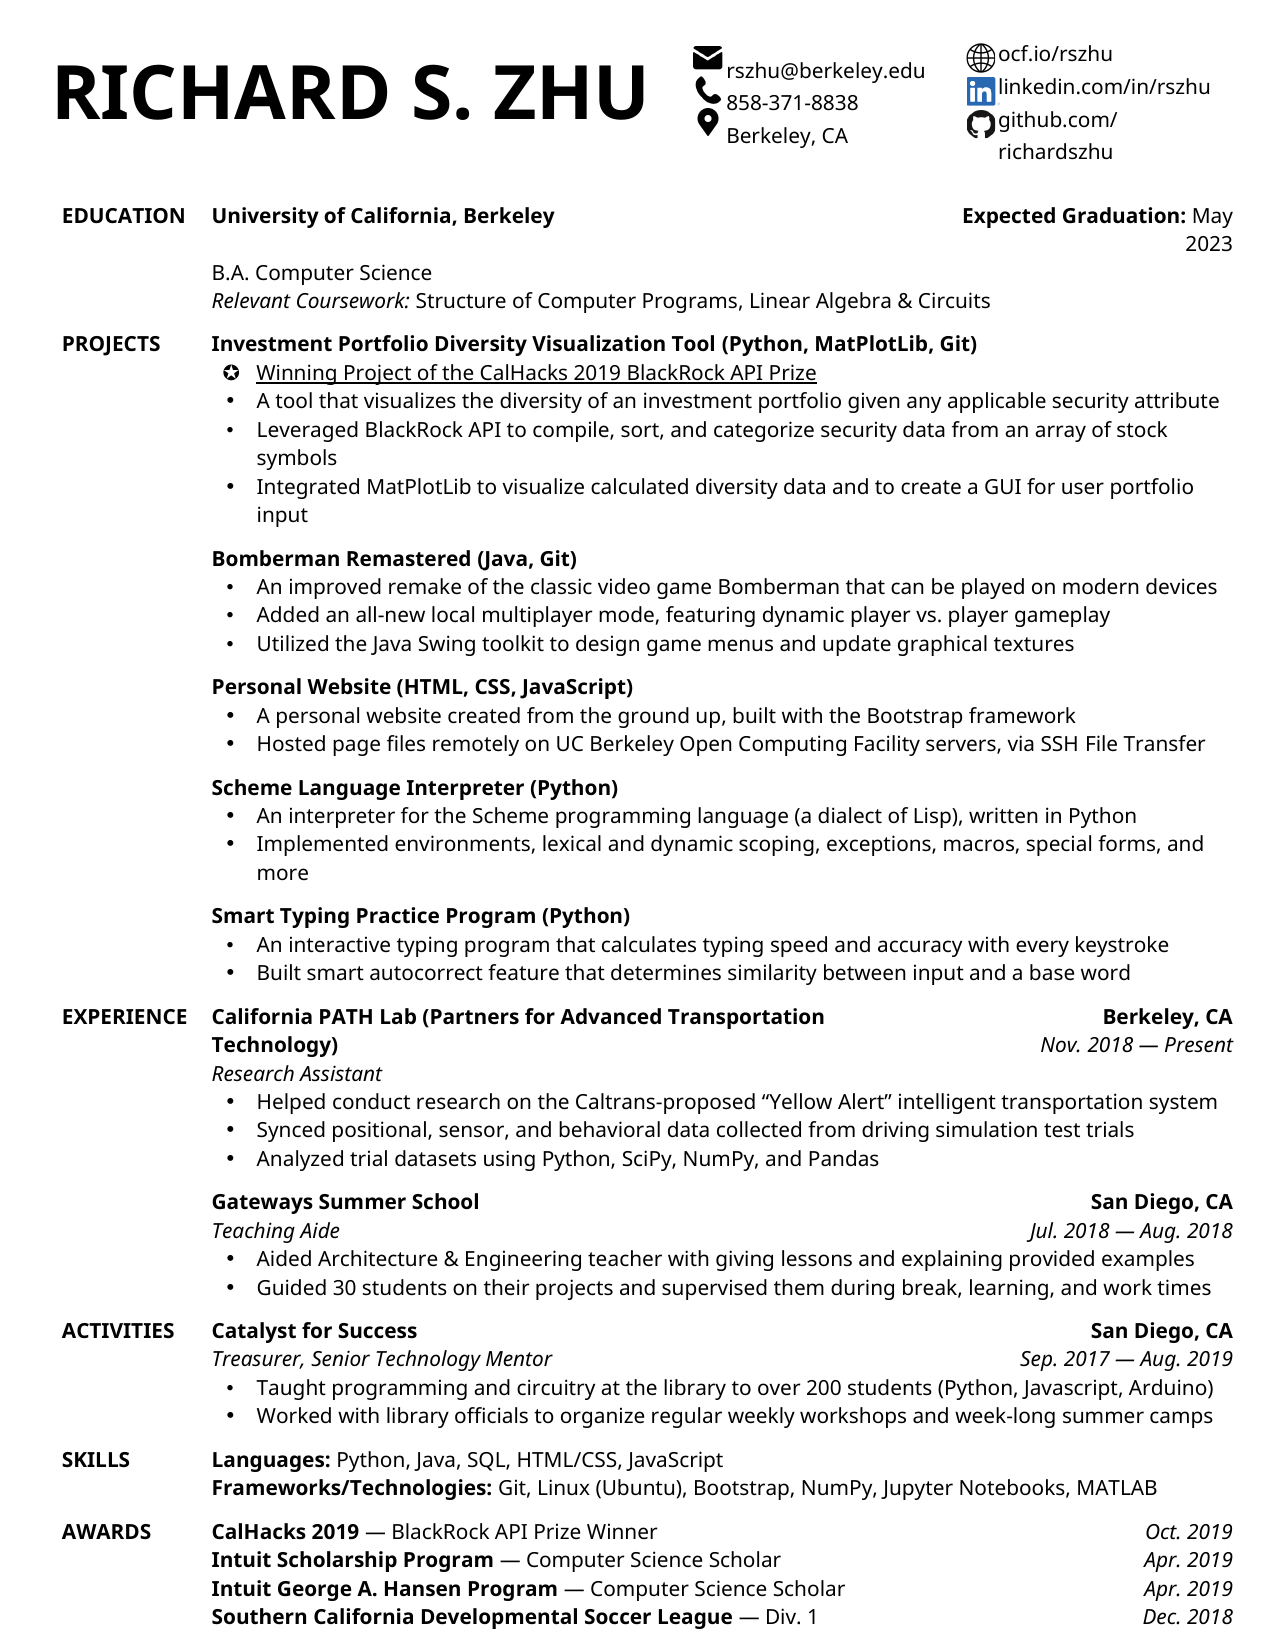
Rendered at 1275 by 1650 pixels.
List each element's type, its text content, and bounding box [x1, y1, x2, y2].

table_header CalHacks 2019 — BlackRock API Prize Winner Intuit Scholarship Program — Computer Science Scholar Intuit George A. Hansen Program — Computer Science Scholar Southern California Developmental Soccer League — Div. 1 [201, 1502, 922, 1631]
table_header Taught programming and circuitry at the library to over 200 students (Python, Javascript, Arduino) Worked with library officials to organize regular weekly workshops and week-long summer camps [201, 1373, 1232, 1430]
table_cell Bomberman Remastered (Java, Git) An improved remake of the classic video game Bomberman that can be played on modern devices Added an all-new local multiplayer mode, featuring dynamic player vs. player gameplay Utilized the Java Swing toolkit to design game menus and update graphical textures [201, 529, 1232, 657]
table_header Catalyst for Success Treasurer, Senior Technology Mentor [201, 1301, 922, 1373]
picture [967, 77, 1001, 106]
table_header University of California, Berkeley [201, 186, 922, 258]
table_header Berkeley, CA Nov. 2018 — Present [923, 987, 1232, 1087]
table_cell [51, 758, 201, 886]
picture [966, 43, 996, 73]
table_cell [51, 886, 201, 987]
table_header San Diego, CA Sep. 2017 — Aug. 2019 [923, 1301, 1232, 1373]
table_header [51, 258, 201, 314]
table_cell [51, 529, 201, 657]
table_header rszhu@berkeley.edu 858-371-8838 Berkeley, CA [726, 36, 942, 169]
table_header [51, 1373, 201, 1430]
table_header Aided Architecture & Engineering teacher with giving lessons and explaining provided examples Guided 30 students on their projects and supervised them during break, learning, and work times [201, 1244, 1232, 1301]
table_header [942, 36, 998, 169]
table_cell Personal Website (HTML, CSS, JavaScript) A personal website created from the ground up, built with the Bootstrap framework Hosted page files remotely on UC Berkeley Open Computing Facility servers, via SSH File Transfer [201, 658, 1232, 758]
picture [694, 76, 722, 104]
table_header Investment Portfolio Diversity Visualization Tool (Python, MatPlotLib, Git) ✪ Winning Project of the CalHacks 2019 BlackRock API Prize A tool that visualizes the diversity of an investment portfolio given any applicable security attribute Leveraged BlackRock API to compile, sort, and categorize security data from an array of stock symbols Integrated MatPlotLib to visualize calculated diversity data and to create a GUI for user portfolio input [201, 315, 1232, 529]
table_header SKILLS [51, 1430, 201, 1502]
table_header EXPERIENCE [51, 987, 201, 1087]
table_header EDUCATION [51, 186, 201, 258]
table_header [51, 1173, 201, 1244]
table_header Expected Graduation: May 2023 [923, 186, 1232, 258]
picture [967, 110, 996, 139]
picture [690, 40, 724, 75]
table_header Oct. 2019 Apr. 2019 Apr. 2019 Dec. 2018 [923, 1502, 1232, 1631]
table_header B.A. Computer Science Relevant Coursework: Structure of Computer Programs, Linear Algebra & Circuits [201, 258, 1232, 314]
table_header San Diego, CA Jul. 2018 — Aug. 2018 [923, 1173, 1232, 1244]
table_cell [51, 658, 201, 758]
table_cell Scheme Language Interpreter (Python) An interpreter for the Scheme programming language (a dialect of Lisp), written in Python Implemented environments, lexical and dynamic scoping, exceptions, macros, special forms, and more [201, 758, 1232, 886]
table_header [51, 1087, 201, 1172]
table_header RICHARD S. ZHU [51, 36, 726, 169]
table_header Languages: Python, Java, SQL, HTML/CSS, JavaScript Frameworks/Technologies: Git, Linux (Ubuntu), Bootstrap, NumPy, Jupyter Notebooks, MATLAB [201, 1430, 1233, 1502]
table_header ACTIVITIES [51, 1301, 201, 1373]
table_header Gateways Summer School Teaching Aide [201, 1173, 922, 1244]
table_cell Smart Typing Practice Program (Python) An interactive typing program that calculates typing speed and accuracy with every keystroke Built smart autocorrect feature that determines similarity between input and a base word [201, 886, 1232, 987]
table_header AWARDS [51, 1502, 201, 1631]
table_header [51, 1244, 201, 1301]
table_header Helped conduct research on the Caltrans-proposed “Yellow Alert” intelligent transportation system Synced positional, sensor, and behavioral data collected from driving simulation test trials Analyzed trial datasets using Python, SciPy, NumPy, and Pandas [201, 1087, 1232, 1172]
table_header ocf.io/rszhu linkedin.com/in/rszhu github.com/richardszhu [998, 36, 1233, 169]
table_header PROJECTS [51, 315, 201, 529]
table_header California PATH Lab (Partners for Advanced Transportation Technology) Research Assistant [201, 987, 922, 1087]
picture [694, 108, 722, 136]
